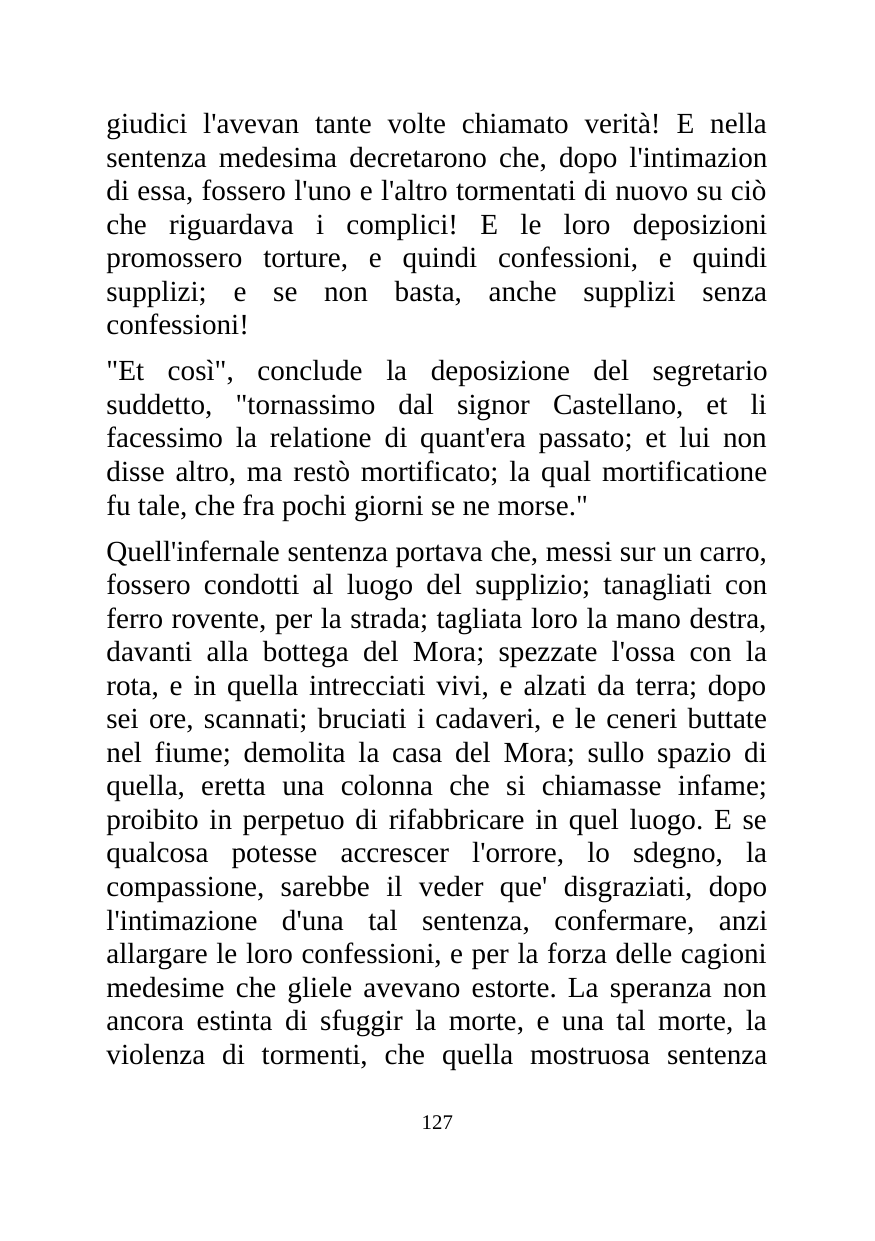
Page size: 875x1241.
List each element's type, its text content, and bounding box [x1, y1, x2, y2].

text Quell'infernale sentenza portava che, messi sur un carro, fossero condotti al luogo del supplizio; tanagliati con ferro rovente, per la strada; tagliata loro la mano destra, davanti alla bottega del Mora; spezzate l'ossa con la rota, e in quella intrecciati vivi, e alzati da terra; dopo sei ore, scannati; bruciati i cadaveri, e le ceneri buttate nel fiume; demolita la casa del Mora; sullo spazio di quella, eretta una colonna che si chiamasse infame; proibito in perpetuo di rifabbricare in quel luogo. E se qualcosa potesse accrescer l'orrore, lo sdegno, la compassione, sarebbe il veder que' disgraziati, dopo l'intimazione d'una tal sentenza, confermare, anzi allargare le loro confessioni, e per la forza delle cagioni medesime che gliele avevano estorte. La speranza non ancora estinta di sfuggir la morte, e una tal morte, la violenza di tormenti, che quella mostruosa sentenza [106, 534, 768, 1070]
text "Et così", conclude la deposizione del segretario suddetto, "tornassimo dal signor Castellano, et li facessimo la relatione di quant'era passato; et lui non disse altro, ma restò mortificato; la qual mortificatione fu tale, che fra pochi giorni se ne morse." [106, 353, 768, 521]
text giudici l'avevan tante volte chiamato verità! E nella sentenza medesima decretarono che, dopo l'intimazion di essa, fossero l'uno e l'altro tormentati di nuovo su ciò che riguardava i complici! E le loro deposizioni promossero torture, e quindi confessioni, e quindi supplizi; e se non basta, anche supplizi senza confessioni! [106, 106, 768, 341]
